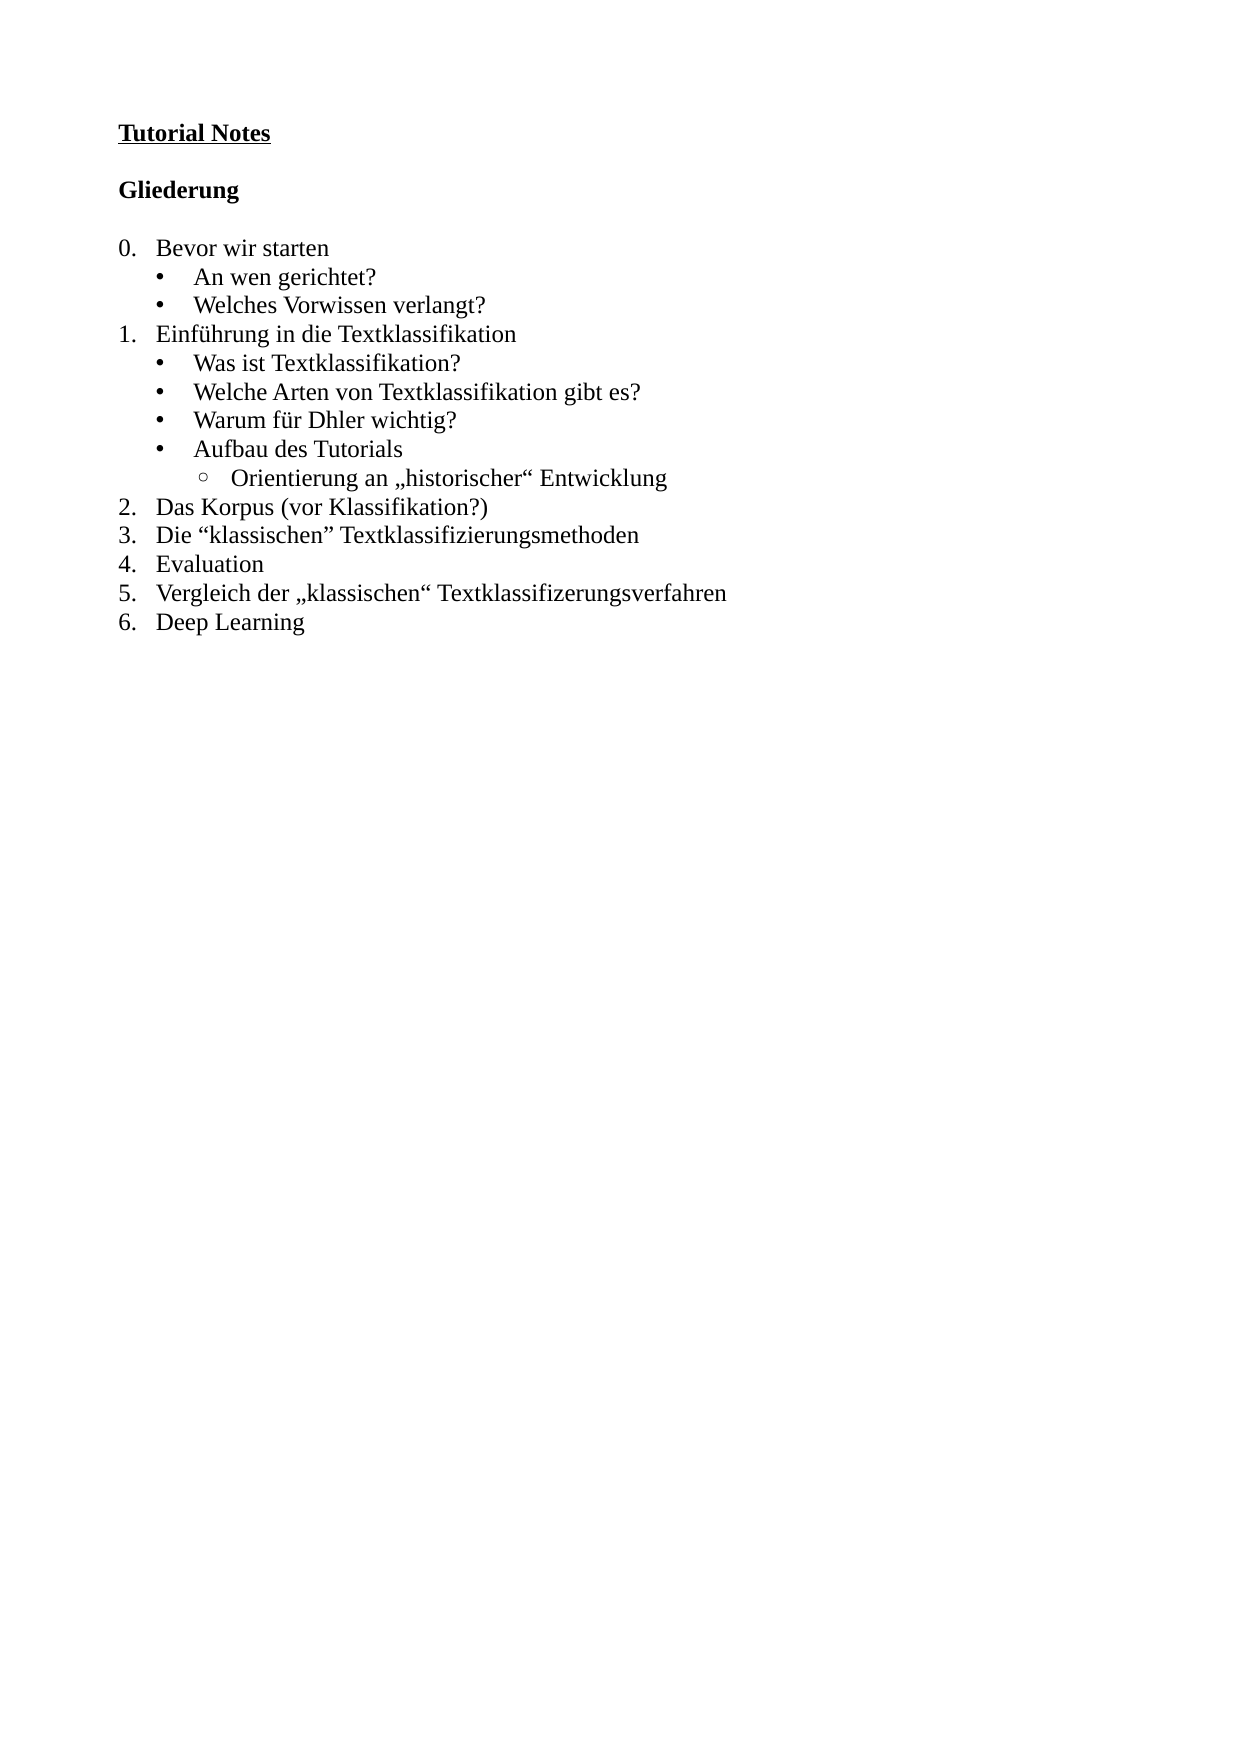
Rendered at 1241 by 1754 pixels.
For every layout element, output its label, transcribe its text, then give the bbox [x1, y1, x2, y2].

list Evaluation [118, 549, 1122, 578]
list Vergleich der „klassischen“ Textklassifizerungsverfahren [118, 578, 1122, 607]
list Welche Arten von Textklassifikation gibt es? [156, 377, 1122, 406]
list Deep Learning [118, 607, 1122, 636]
list Aufbau des Tutorials [156, 434, 1122, 463]
list Bevor wir starten [118, 233, 1122, 262]
list Das Korpus (vor Klassifikation?) [118, 492, 1122, 521]
text Tutorial Notes [118, 118, 1122, 147]
list Warum für Dhler wichtig? [156, 406, 1122, 434]
list Was ist Textklassifikation? [156, 348, 1122, 377]
list An wen gerichtet? [156, 262, 1122, 291]
list Die “klassischen” Textklassifizierungsmethoden [118, 521, 1122, 549]
list Welches Vorwissen verlangt? [156, 291, 1122, 319]
list Orientierung an „historischer“ Entwicklung [193, 463, 1122, 492]
text Gliederung [118, 176, 1122, 204]
list Einführung in die Textklassifikation [118, 319, 1122, 348]
